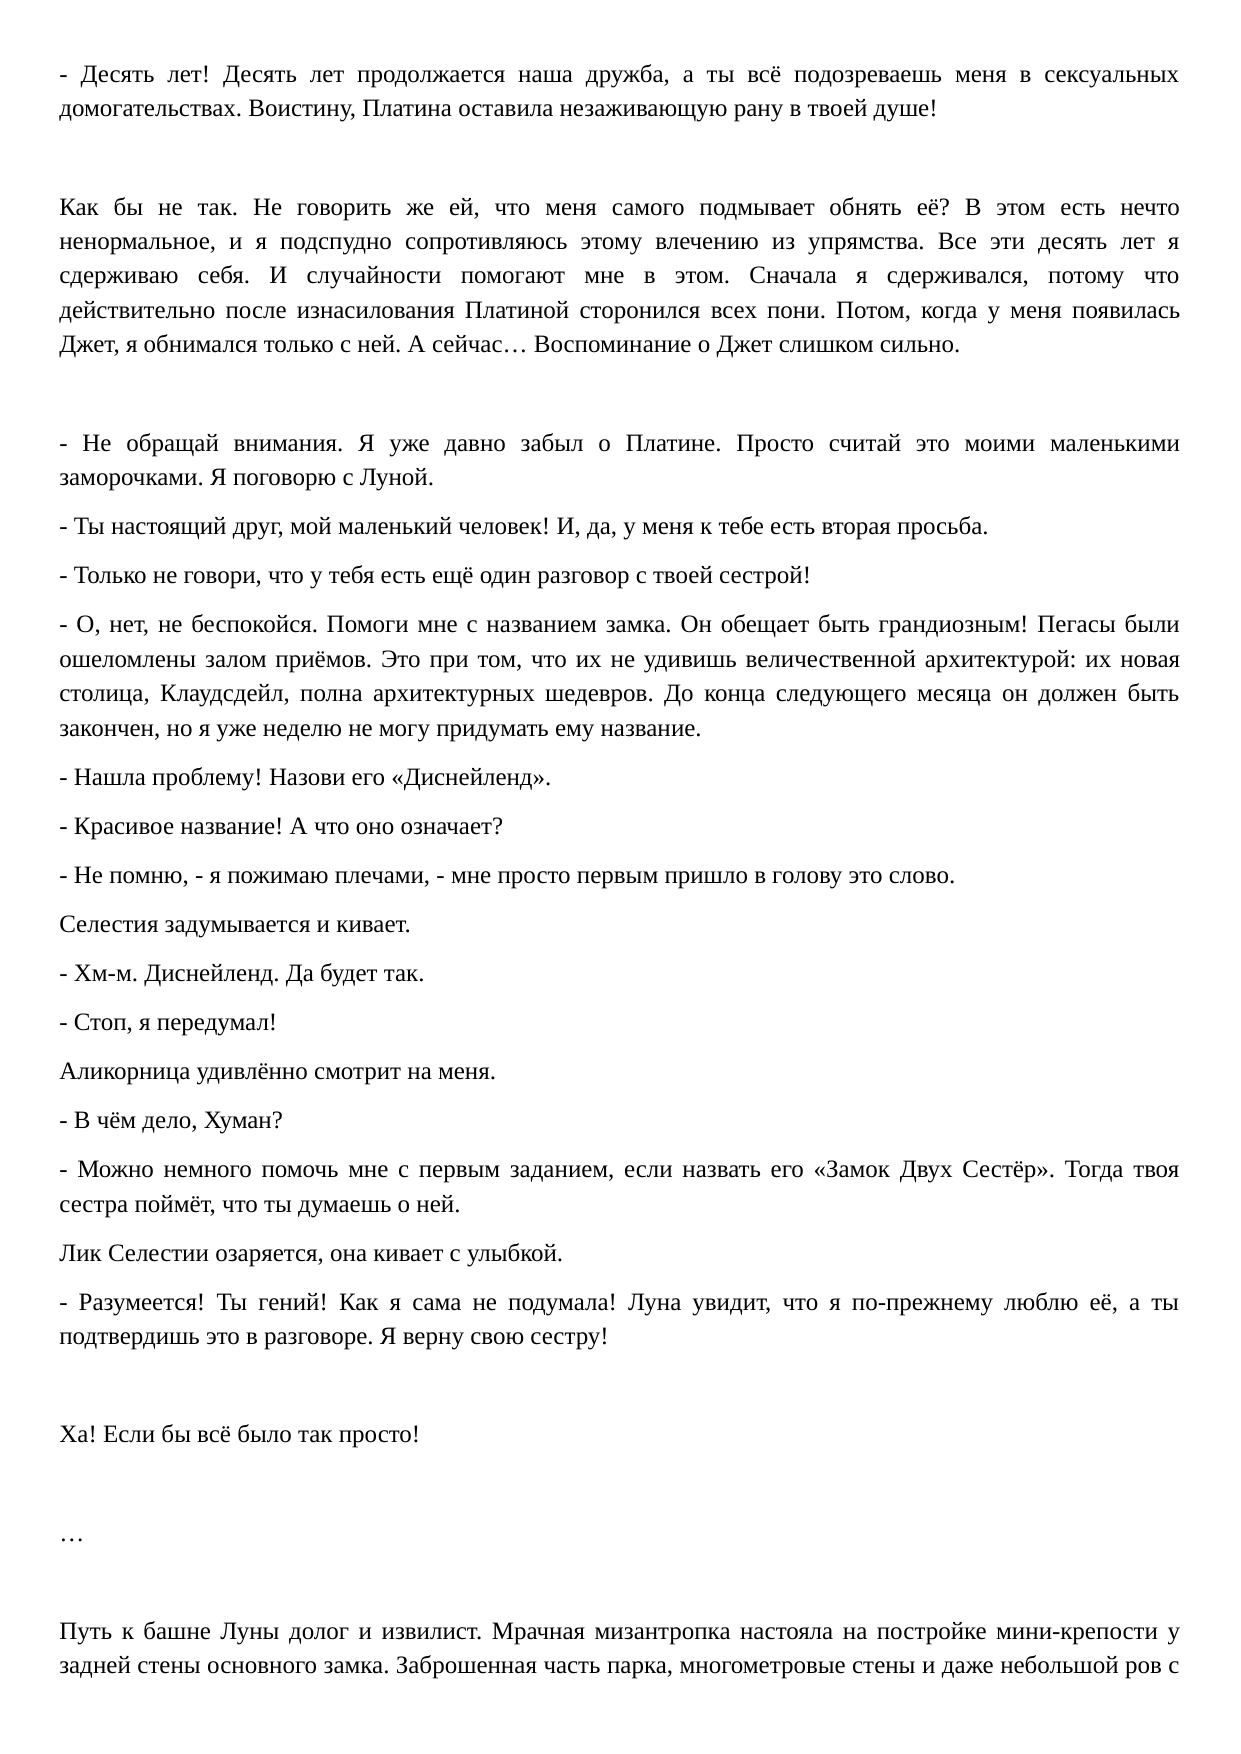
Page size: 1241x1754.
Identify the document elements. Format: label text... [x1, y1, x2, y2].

text Лик Селестии озаряется, она кивает с улыбкой. [59, 1238, 1181, 1267]
text - Только не говори, что у тебя есть ещё один разговор с твоей сестрой! [59, 560, 1181, 589]
text Как бы не так. Не говорить же ей, что меня самого подмывает обнять её? В этом есть нечто ненормальное, и я подспудно сопротивляюсь этому влечению из упрямства. Все эти десять лет я сдерживаю себя. И случайности помогают мне в этом. Сначала я сдерживался, потому что действительно после изнасилования Платиной сторонился всех пони. Потом, когда у меня появилась Джет, я обнимался только с ней. А сейчас… Воспоминание о Джет слишком сильно. [59, 192, 1181, 358]
text - Хм-м. Диснейленд. Да будет так. [59, 958, 1181, 987]
text … [59, 1518, 1181, 1546]
text - Ты настоящий друг, мой маленький человек! И, да, у меня к тебе есть вторая просьба. [59, 511, 1181, 540]
text - О, нет, не беспокойся. Помоги мне с названием замка. Он обещает быть грандиозным! Пегасы были ошеломлены залом приёмов. Это при том, что их не удивишь величественной архитектурой: их новая столица, Клаудсдейл, полна архитектурных шедевров. До конца следующего месяца он должен быть закончен, но я уже неделю не могу придумать ему название. [59, 609, 1181, 742]
text Селестия задумывается и кивает. [59, 909, 1181, 938]
text - Нашла проблему! Назови его «Диснейленд». [59, 762, 1181, 791]
text Ха! Если бы всё было так просто! [59, 1419, 1181, 1448]
text Путь к башне Луны долог и извилист. Мрачная мизантропка настояла на постройке мини-крепости у задней стены основного замка. Заброшенная часть парка, многометровые стены и даже небольшой ров с [59, 1616, 1181, 1679]
text - Не помню, - я пожимаю плечами, - мне просто первым пришло в голову это слово. [59, 860, 1181, 889]
text - Не обращай внимания. Я уже давно забыл о Платине. Просто считай это моими маленькими заморочками. Я поговорю с Луной. [59, 428, 1181, 491]
text - Можно немного помочь мне с первым заданием, если назвать его «Замок Двух Сестёр». Тогда твоя сестра поймёт, что ты думаешь о ней. [59, 1154, 1181, 1218]
text - В чём дело, Хуман? [59, 1105, 1181, 1134]
text Аликорница удивлённо смотрит на меня. [59, 1056, 1181, 1085]
text - Десять лет! Десять лет продолжается наша дружба, а ты всё подозреваешь меня в сексуальных домогательствах. Воистину, Платина оставила незаживающую рану в твоей душе! [59, 59, 1181, 122]
text - Красивое название! А что оно означает? [59, 811, 1181, 840]
text - Стоп, я передумал! [59, 1007, 1181, 1036]
text - Разумеется! Ты гений! Как я сама не подумала! Луна увидит, что я по-прежнему люблю её, а ты подтвердишь это в разговоре. Я верну свою сестру! [59, 1287, 1181, 1350]
